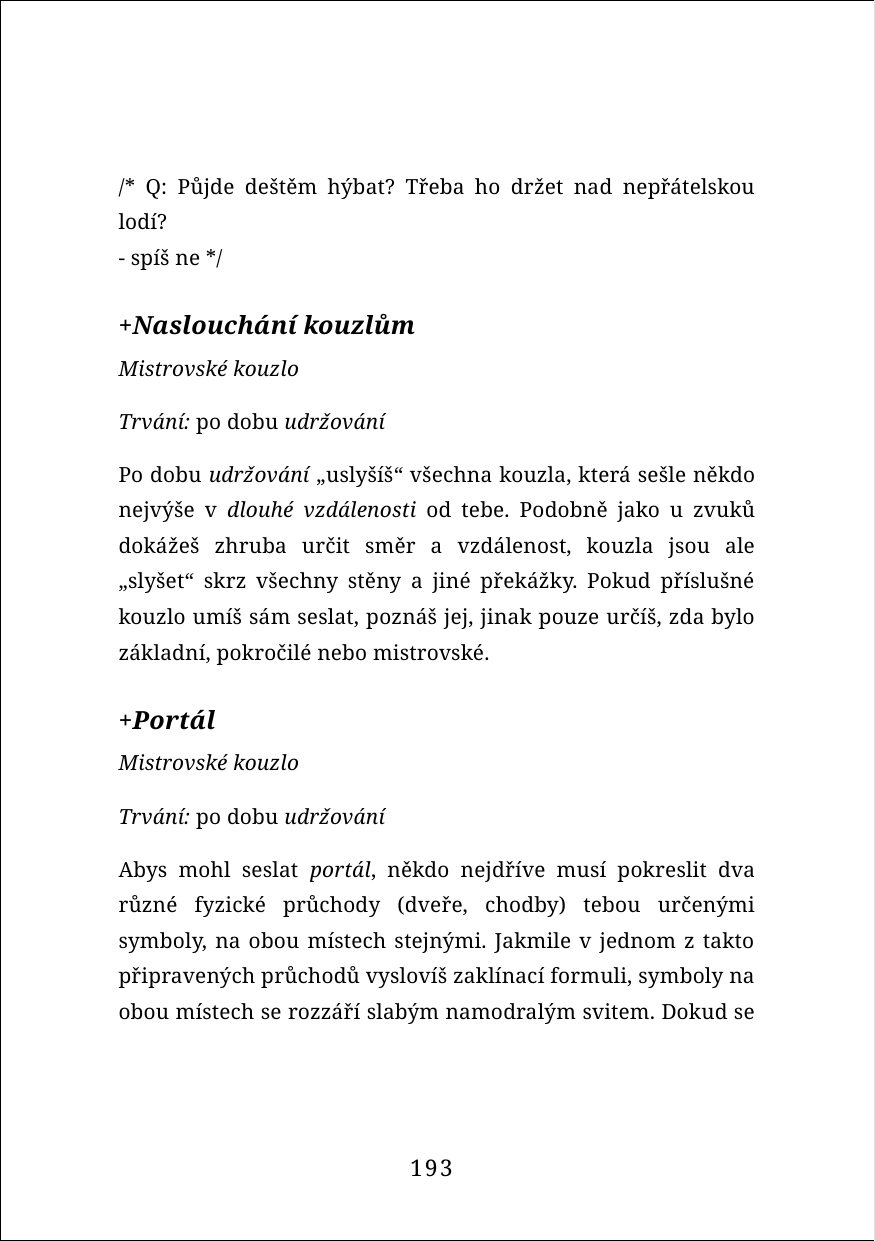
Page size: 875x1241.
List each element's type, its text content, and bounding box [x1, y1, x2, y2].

text Abys mohl seslat portál, někdo nejdříve musí pokreslit dva různé fyzické průchody (dveře, chodby) tebou určenými symboly, na obou místech stejnými. Jakmile v jednom z takto připravených průchodů vyslovíš zaklínací formuli, symboly na obou místech se rozzáří slabým namodralým svitem. Dokud se [118, 855, 756, 1026]
text Mistrovské kouzlo [118, 748, 756, 777]
text Trvání: po dobu udržování [118, 802, 756, 830]
text Mistrovské kouzlo [118, 354, 756, 382]
subtitle +Naslouchání kouzlům [118, 308, 756, 342]
text Trvání: po dobu udržování [118, 407, 756, 435]
subtitle +Portál [118, 703, 756, 737]
text Po dobu udržování „uslyšíš“ všechna kouzla, která sešle někdo nejvýše v dlouhé vzdálenosti od tebe. Podobně jako u zvuků dokážeš zhruba určit směr a vzdálenost, kouzla jsou ale „slyšet“ skrz všechny stěny a jiné překážky. Pokud příslušné kouzlo umíš sám seslat, poznáš jej, jinak pouze určíš, zda bylo základní, pokročilé nebo mistrovské. [118, 460, 756, 666]
text /* Q: Půjde deštěm hýbat? Třeba ho držet nad nepřátelskou lodí? - spíš ne */ [118, 172, 756, 271]
